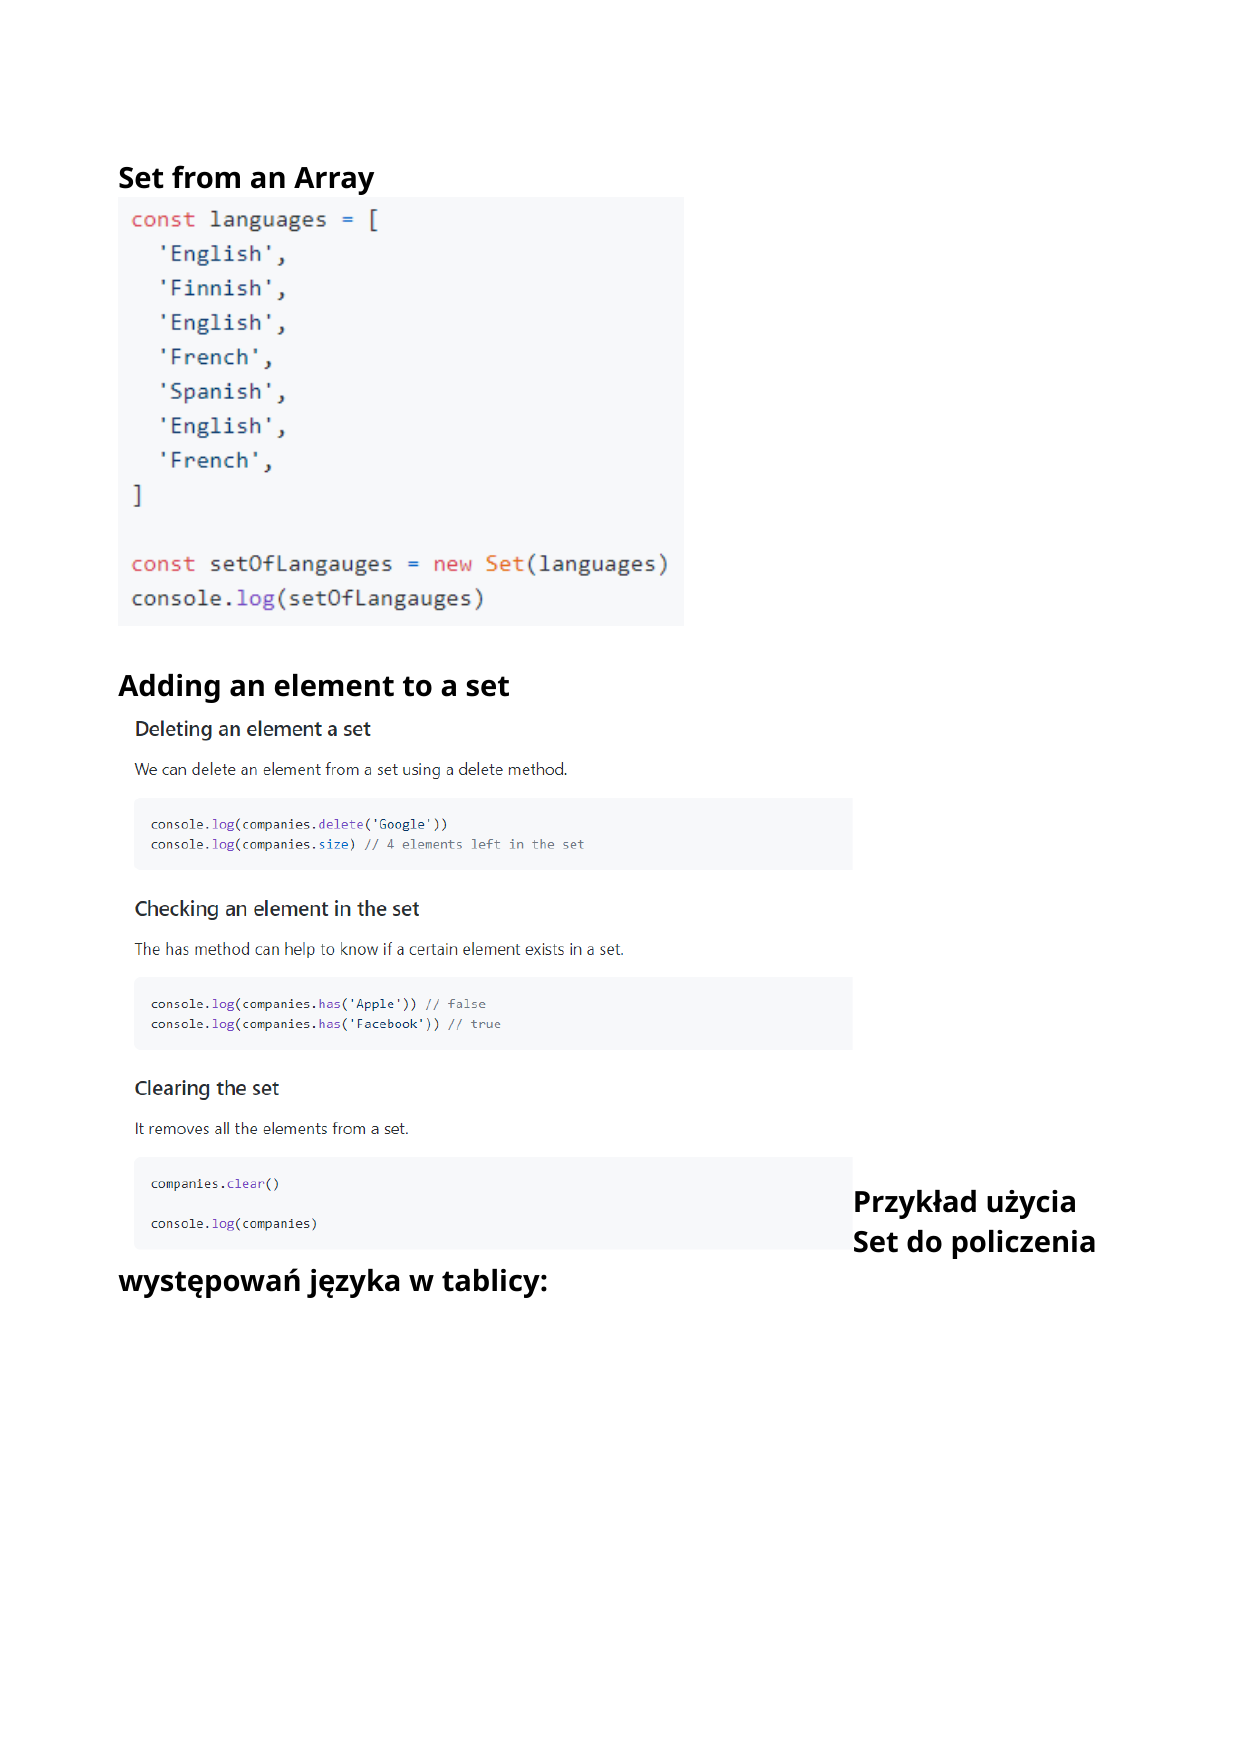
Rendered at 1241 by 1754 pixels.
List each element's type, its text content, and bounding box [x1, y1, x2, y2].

text Set from an Array [118, 158, 1122, 197]
text Przykład użycia Set do policzenia występowań języka w tablicy: [118, 1181, 1122, 1300]
picture [120, 711, 853, 1250]
picture [118, 197, 684, 626]
text Adding an element to a set [118, 665, 1122, 705]
